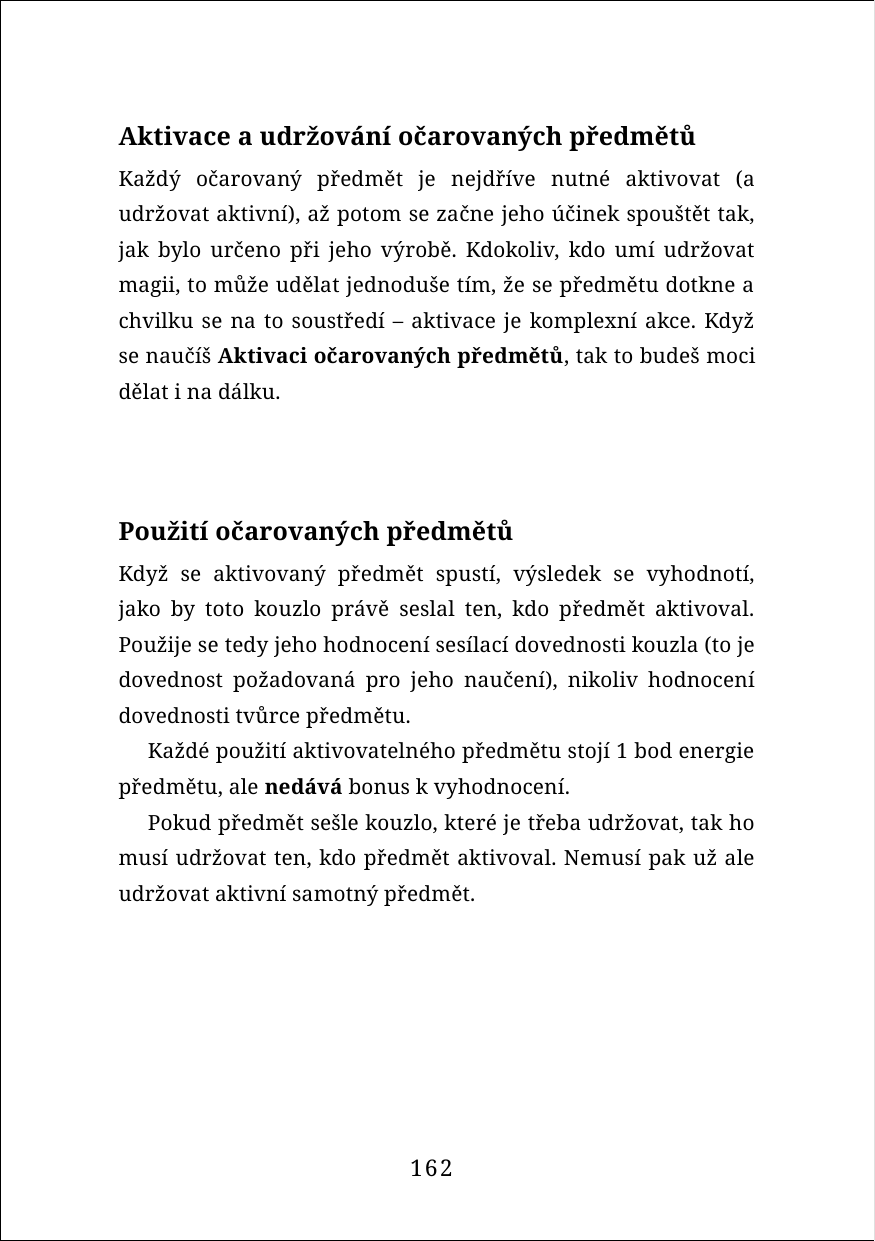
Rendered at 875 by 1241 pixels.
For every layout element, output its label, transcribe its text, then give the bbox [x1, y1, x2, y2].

subtitle Použití očarovaných předmětů [118, 513, 756, 547]
text Každý očarovaný předmět je nejdříve nutné aktivovat (a udržovat aktivní), až potom se začne jeho účinek spouštět tak, jak bylo určeno při jeho výrobě. Kdokoliv, kdo umí udržovat magii, to může udělat jednoduše tím, že se předmětu dotkne a chvilku se na to soustředí – aktivace je komplexní akce. Když se naučíš Aktivaci očarovaných předmětů, tak to budeš moci dělat i na dálku. [118, 164, 756, 406]
subtitle Aktivace a udržování očarovaných předmětů [118, 118, 756, 152]
text Když se aktivovaný předmět spustí, výsledek se vyhodnotí, jako by toto kouzlo právě seslal ten, kdo předmět aktivoval. Použije se tedy jeho hodnocení sesílací dovednosti kouzla (to je dovednost požadovaná pro jeho naučení), nikoliv hodnocení dovednosti tvůrce předmětu. Každé použití aktivovatelného předmětu stojí 1 bod energie předmětu, ale nedává bonus k vyhodnocení. Pokud předmět sešle kouzlo, které je třeba udržovat, tak ho musí udržovat ten, kdo předmět aktivoval. Nemusí pak už ale udržovat aktivní samotný předmět. [118, 559, 756, 907]
